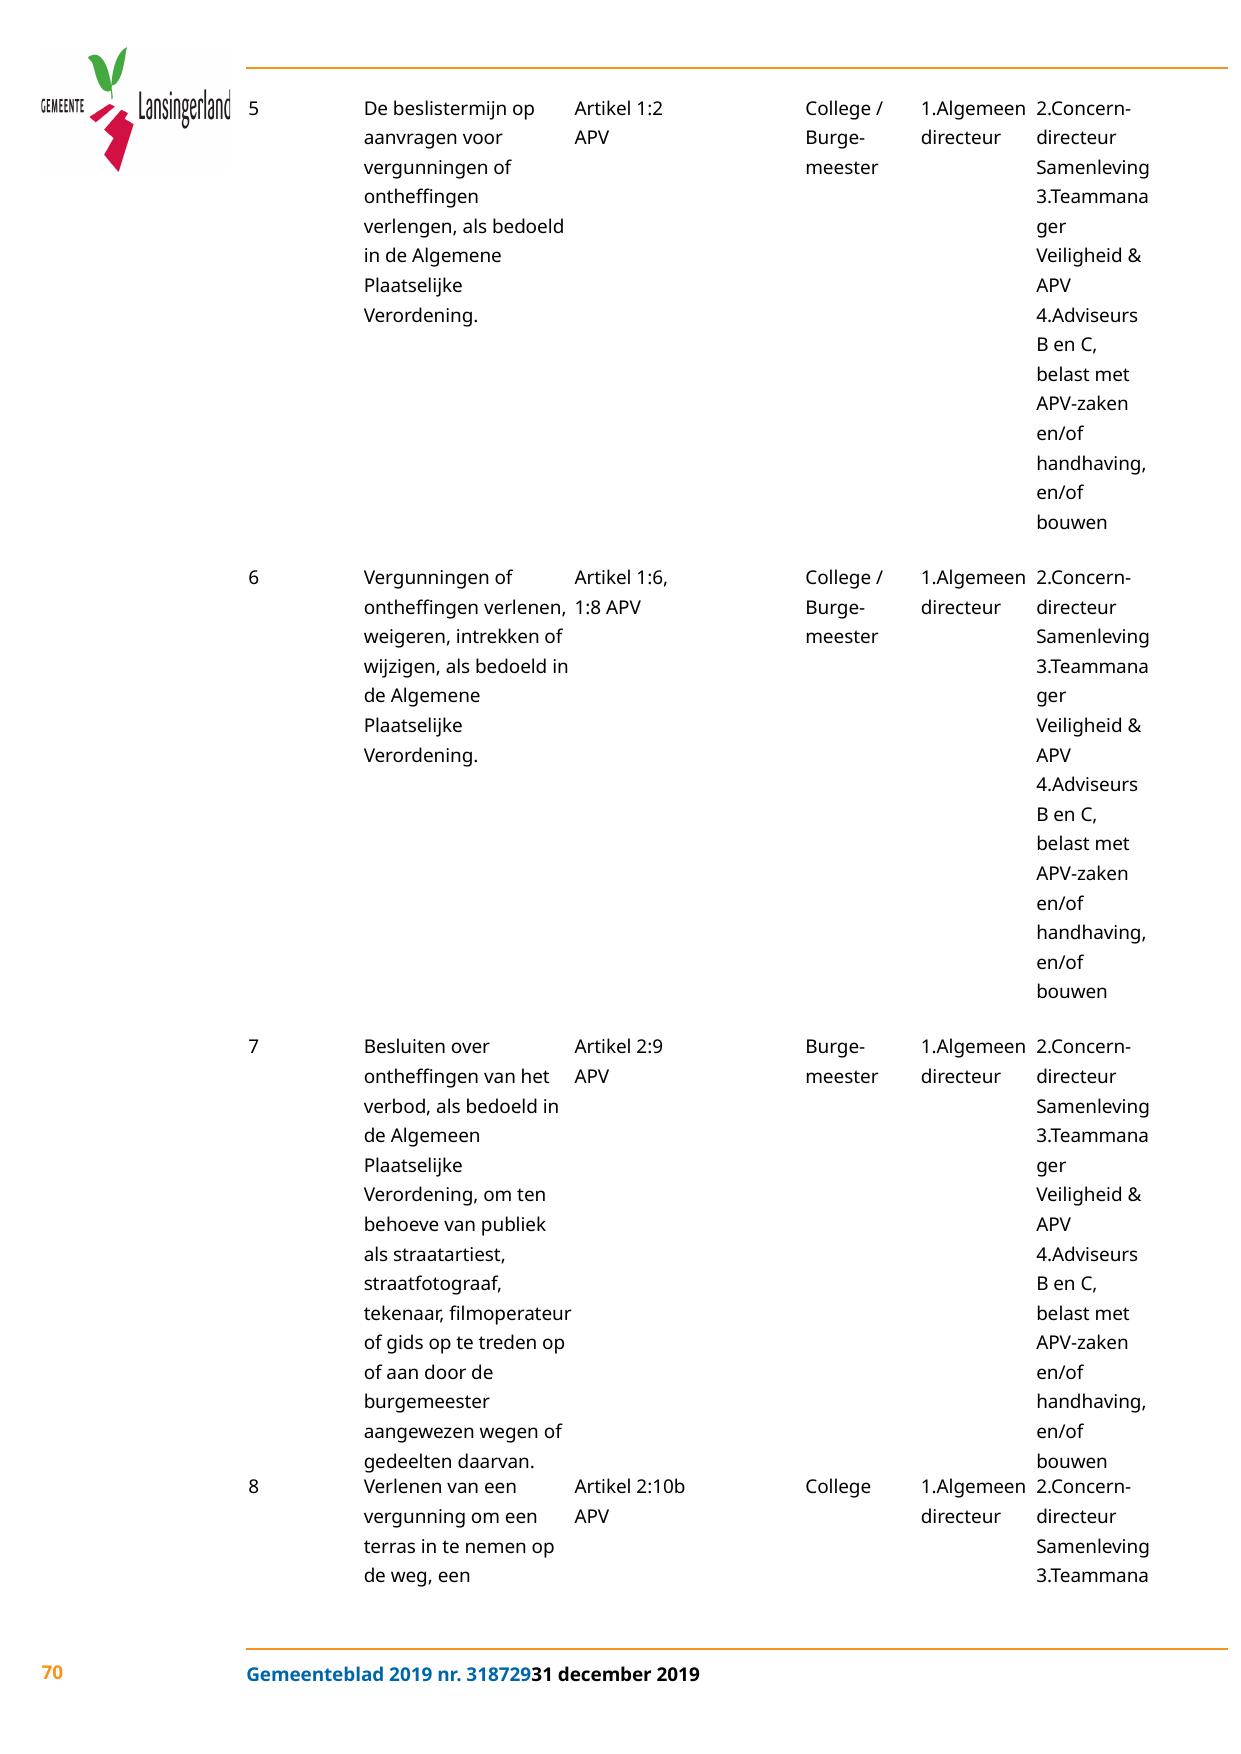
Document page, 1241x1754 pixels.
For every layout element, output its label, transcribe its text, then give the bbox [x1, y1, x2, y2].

table_cell Vergunningen of ontheffingen verlenen, weigeren, intrekken of wijzigen, als bedoeld in de Algemene Plaatselijke Verordening. [364, 564, 574, 1034]
table_cell College / Burge-meester [805, 95, 921, 564]
table_cell [690, 564, 805, 1034]
table_cell [690, 95, 805, 564]
picture [41, 47, 231, 172]
table_cell Burge-meester [805, 1034, 921, 1474]
table_cell Artikel 1:6, 1:8 APV [574, 564, 690, 1034]
table_cell 2.Concern-directeur Samenleving 3.Teammanager Veiligheid & APV 4.Adviseurs B en C, belast met APV-zaken en/of handhaving, en/of bouwen [1036, 1034, 1152, 1474]
table_cell 1.Algemeen directeur [921, 1474, 1036, 1588]
table_cell 1.Algemeen directeur [921, 95, 1036, 564]
table_cell 2.Concern-directeur Samenleving 3.Teammana [1036, 1474, 1152, 1588]
table_cell College / Burge-meester [805, 564, 921, 1034]
table_cell 5 [248, 95, 363, 564]
table_cell 1.Algemeen directeur [921, 1034, 1036, 1474]
table_cell 6 [248, 564, 363, 1034]
table_cell De beslistermijn op aanvragen voor vergunningen of ontheffingen verlengen, als bedoeld in de Algemene Plaatselijke Verordening. [364, 95, 574, 564]
table_cell College [805, 1474, 921, 1588]
table_cell Artikel 2:10b APV [574, 1474, 690, 1588]
table_cell Verlenen van een vergunning om een terras in te nemen op de weg, een [364, 1474, 574, 1588]
table_cell [690, 1034, 805, 1474]
table_cell 1.Algemeen directeur [921, 564, 1036, 1034]
table_cell Artikel 1:2 APV [574, 95, 690, 564]
table_cell 7 [248, 1034, 363, 1474]
table_cell 8 [248, 1474, 363, 1588]
table_cell Artikel 2:9 APV [574, 1034, 690, 1474]
table_cell Besluiten over ontheffingen van het verbod, als bedoeld in de Algemeen Plaatselijke Verordening, om ten behoeve van publiek als straatartiest, straatfotograaf, tekenaar, filmoperateur of gids op te treden op of aan door de burgemeester aangewezen wegen of gedeelten daarvan. [364, 1034, 574, 1474]
table_cell 2.Concern-directeur Samenleving 3.Teammanager Veiligheid & APV 4.Adviseurs B en C, belast met APV-zaken en/of handhaving, en/of bouwen [1036, 564, 1152, 1034]
table_cell 2.Concern-directeur Samenleving 3.Teammanager Veiligheid & APV 4.Adviseurs B en C, belast met APV-zaken en/of handhaving, en/of bouwen [1036, 95, 1152, 564]
table_cell [690, 1474, 805, 1588]
